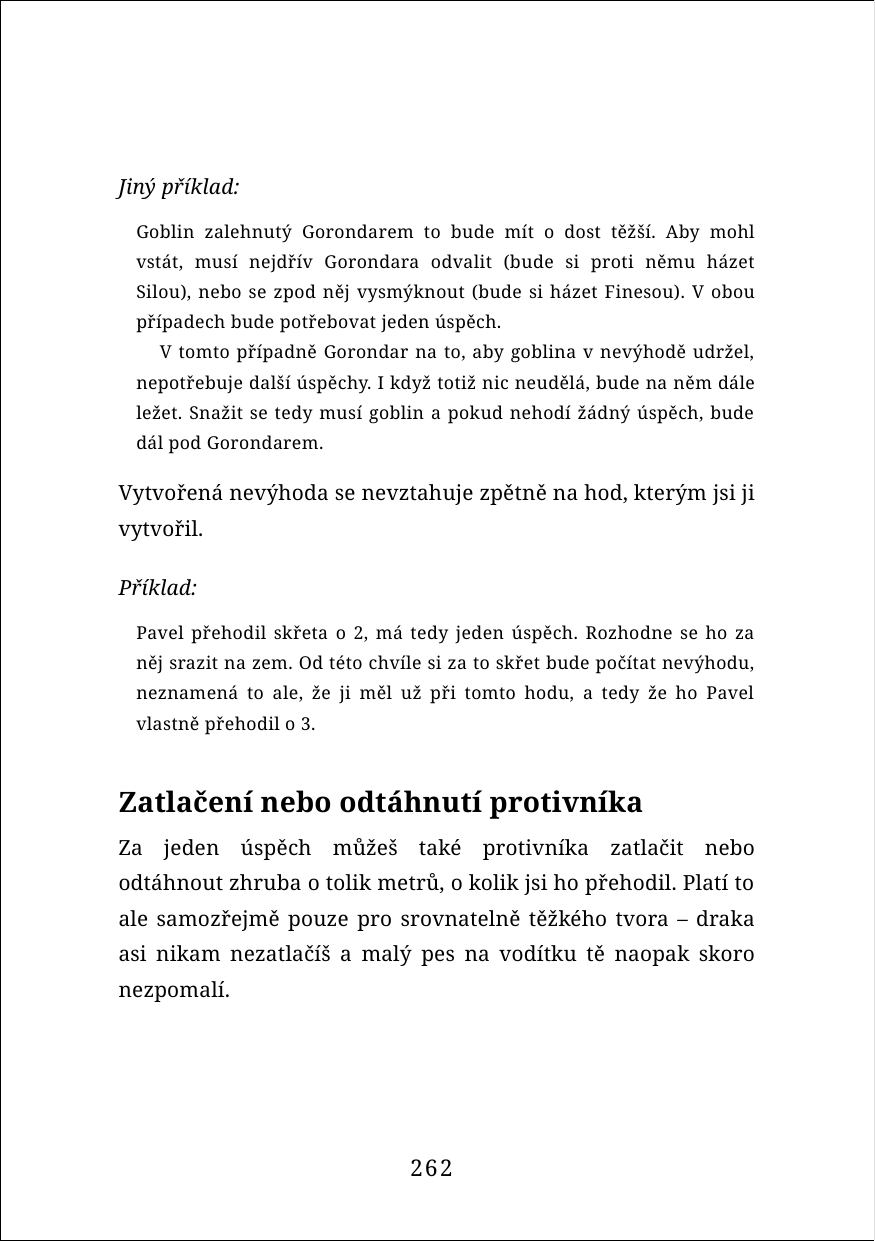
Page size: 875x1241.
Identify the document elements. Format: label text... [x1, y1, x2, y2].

text Pavel přehodil skřeta o 2, má tedy jeden úspěch. Rozhodne se ho za něj srazit na zem. Od této chvíle si za to skřet bude počítat nevýhodu, neznamená to ale, že ji měl už při tomto hodu, a tedy že ho Pavel vlastně přehodil o 3. [136, 620, 756, 735]
text Za jeden úspěch můžeš také protivníka zatlačit nebo odtáhnout zhruba o tolik metrů, o kolik jsi ho přehodil. Platí to ale samozřejmě pouze pro srovnatelně těžkého tvora – draka asi nikam nezatlačíš a malý pes na vodítku tě naopak skoro nezpomalí. [118, 833, 756, 1003]
text Jiný příklad: [118, 172, 756, 200]
text Vytvořená nevýhoda se nevztahuje zpětně na hod, kterým jsi ji vytvořil. [118, 478, 756, 542]
text Goblin zalehnutý Gorondarem to bude mít o dost těžší. Aby mohl vstát, musí nejdřív Gorondara odvalit (bude si proti němu házet Silou), nebo se zpod něj vysmýknout (bude si házet Finesou). V obou případech bude potřebovat jeden úspěch. V tomto případně Gorondar na to, aby goblina v nevýhodě udržel, nepotřebuje další úspěchy. I když totiž nic neudělá, bude na něm dále ležet. Snažit se tedy musí goblin a pokud nehodí žádný úspěch, bude dál pod Gorondarem. [136, 219, 756, 455]
subtitle Zatlačení nebo odtáhnutí protivníka [118, 783, 756, 821]
text Příklad: [118, 573, 756, 602]
